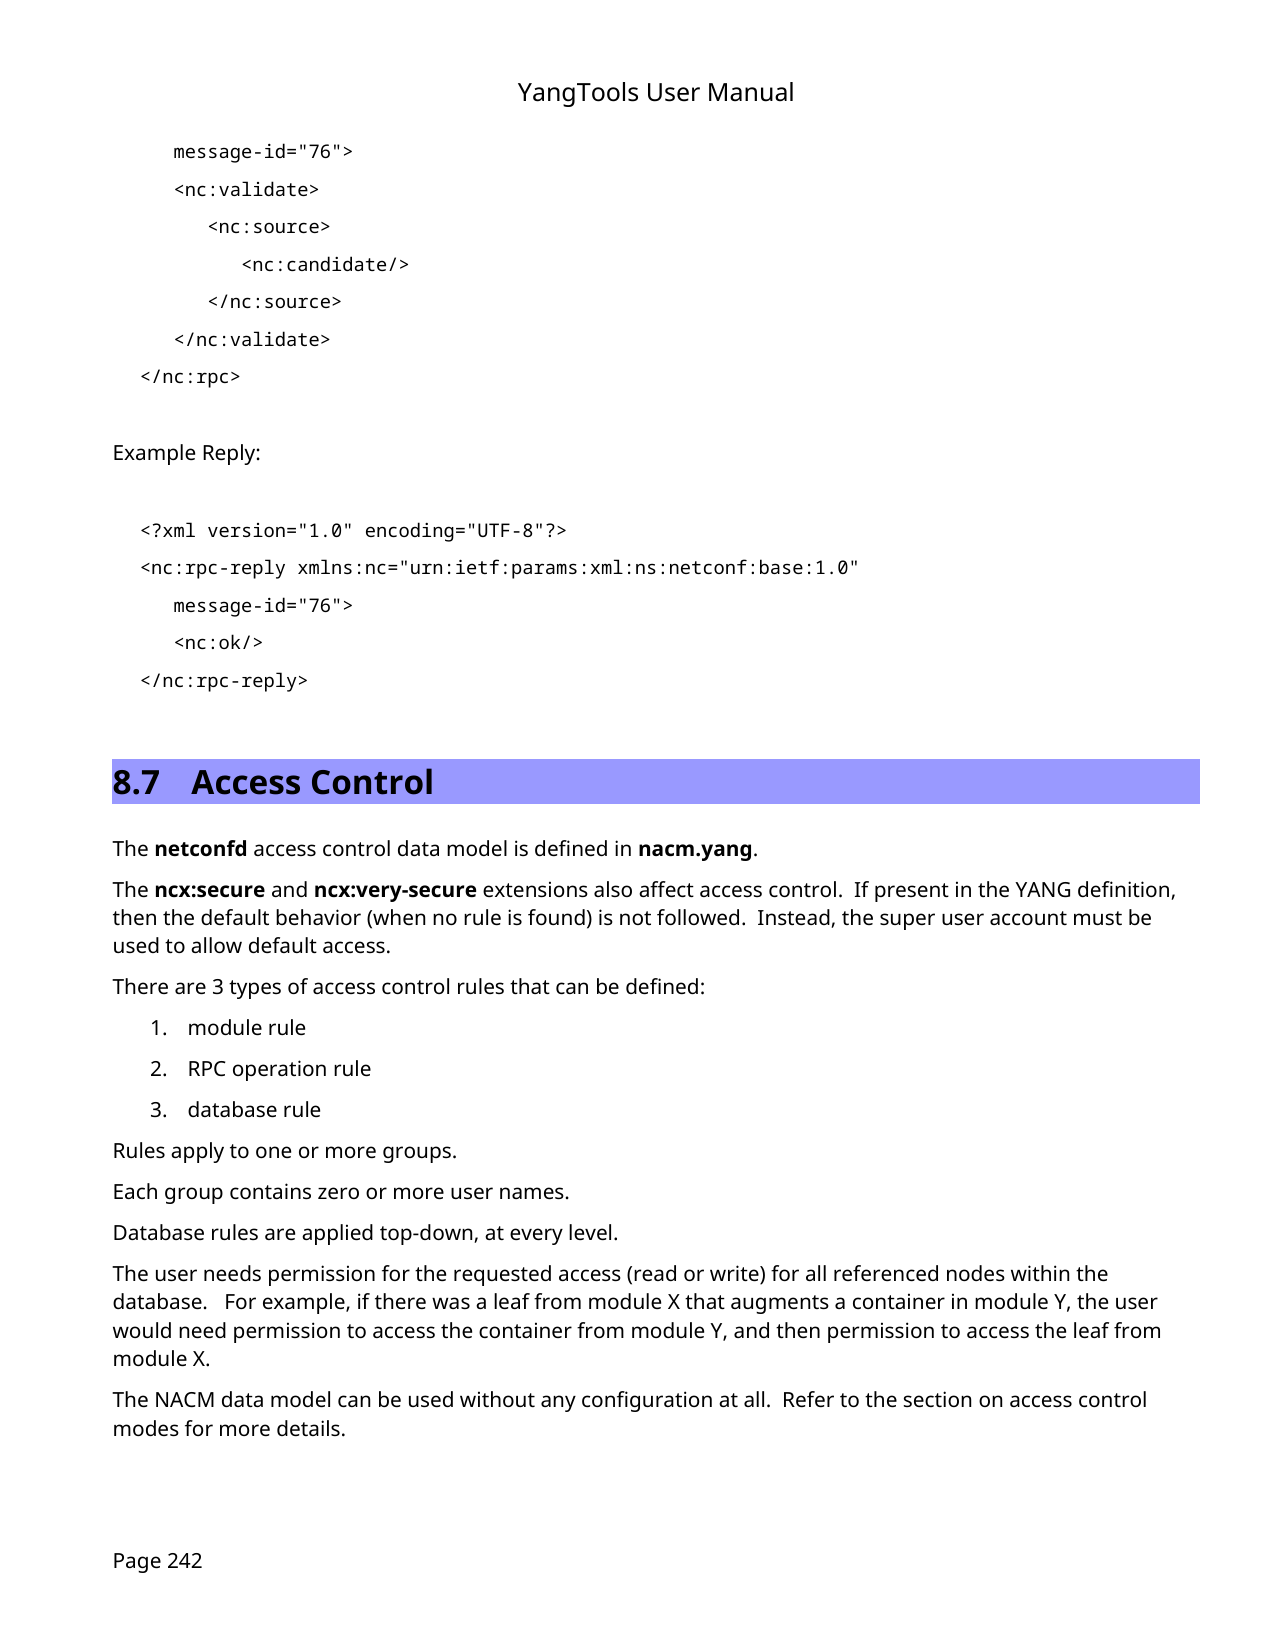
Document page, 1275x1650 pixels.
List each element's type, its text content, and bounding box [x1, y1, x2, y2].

text Example Reply: [112, 438, 1200, 467]
text <nc:ok/> [139, 629, 1200, 655]
text The ncx:secure and ncx:very-secure extensions also affect access control. If present in the YANG definition, then the default behavior (when no rule is found) is not followed. Instead, the super user account must be used to allow default access. [112, 875, 1200, 960]
text <nc:candidate/> [139, 251, 1200, 277]
text </nc:rpc> [139, 363, 1200, 389]
list RPC operation rule [150, 1054, 1200, 1083]
list module rule [150, 1013, 1200, 1042]
text <nc:source> [139, 213, 1200, 239]
list database rule [150, 1095, 1200, 1124]
text The user needs permission for the requested access (read or write) for all referenced nodes within the database. For example, if there was a leaf from module X that augments a container in module Y, the user would need permission to access the container from module Y, and then permission to access the leaf from module X. [112, 1259, 1200, 1373]
text Rules apply to one or more groups. [112, 1136, 1200, 1165]
text </nc:rpc-reply> [139, 667, 1200, 692]
text The NACM data model can be used without any configuration at all. Refer to the section on access control modes for more details. [112, 1385, 1200, 1442]
text <?xml version="1.0" encoding="UTF-8"?> [139, 517, 1200, 542]
text message-id="76"> [139, 592, 1200, 617]
text Database rules are applied top-down, at every level. [112, 1218, 1200, 1247]
text Each group contains zero or more user names. [112, 1177, 1200, 1206]
text </nc:source> [139, 288, 1200, 314]
text The netconfd access control data model is defined in nacm.yang. [112, 834, 1200, 862]
text <nc:rpc-reply xmlns:nc="urn:ietf:params:xml:ns:netconf:base:1.0" [139, 554, 1200, 580]
text </nc:validate> [139, 326, 1200, 352]
subtitle Access Control [112, 759, 1200, 804]
text There are 3 types of access control rules that can be defined: [112, 972, 1200, 1001]
text <nc:validate> [139, 176, 1200, 202]
text message-id="76"> [139, 138, 1200, 164]
